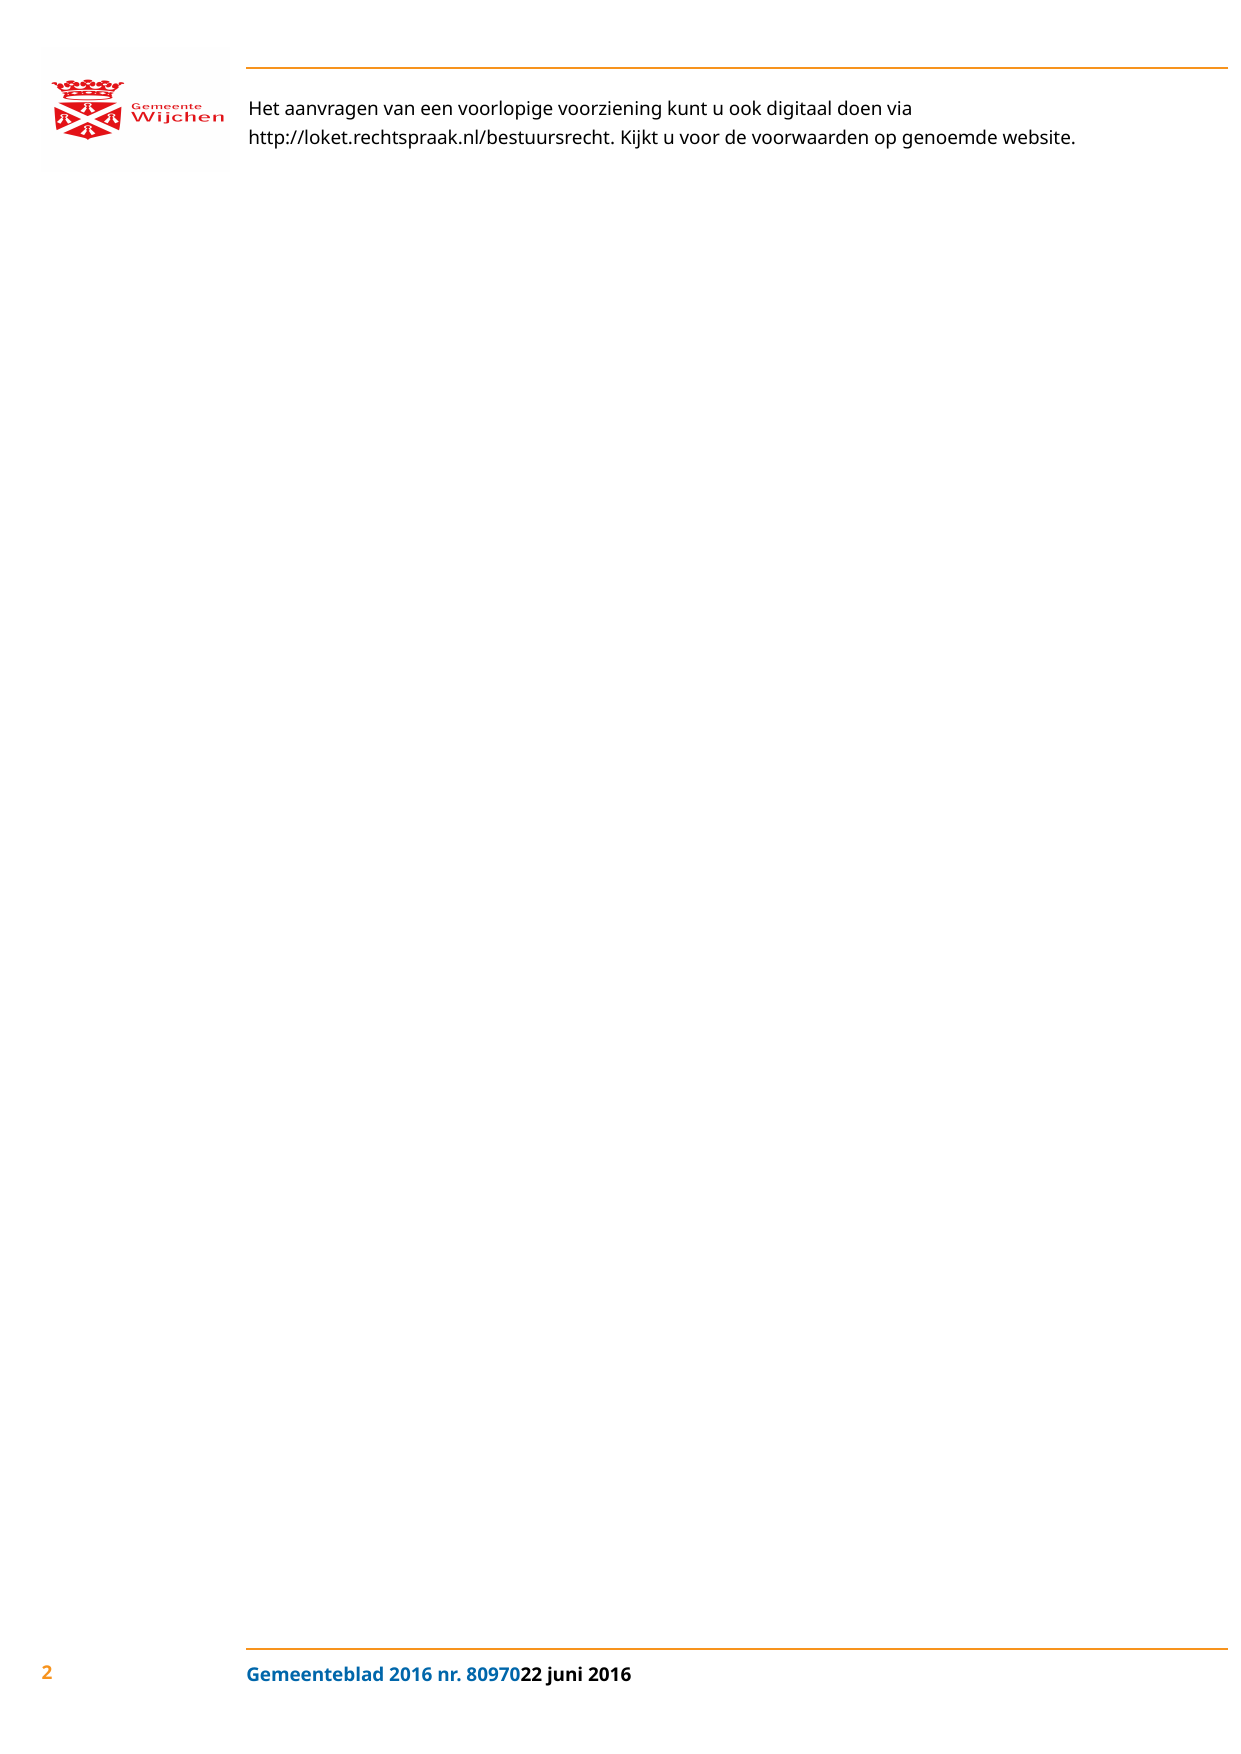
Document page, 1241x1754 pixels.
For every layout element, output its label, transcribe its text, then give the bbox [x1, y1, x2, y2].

text Het aanvragen van een voorlopige voorziening kunt u ook digitaal doen via http://loket.rechtspraak.nl/bestuursrecht. Kijkt u voor de voorwaarden op genoemde website. [248, 95, 1152, 150]
picture [41, 47, 231, 172]
